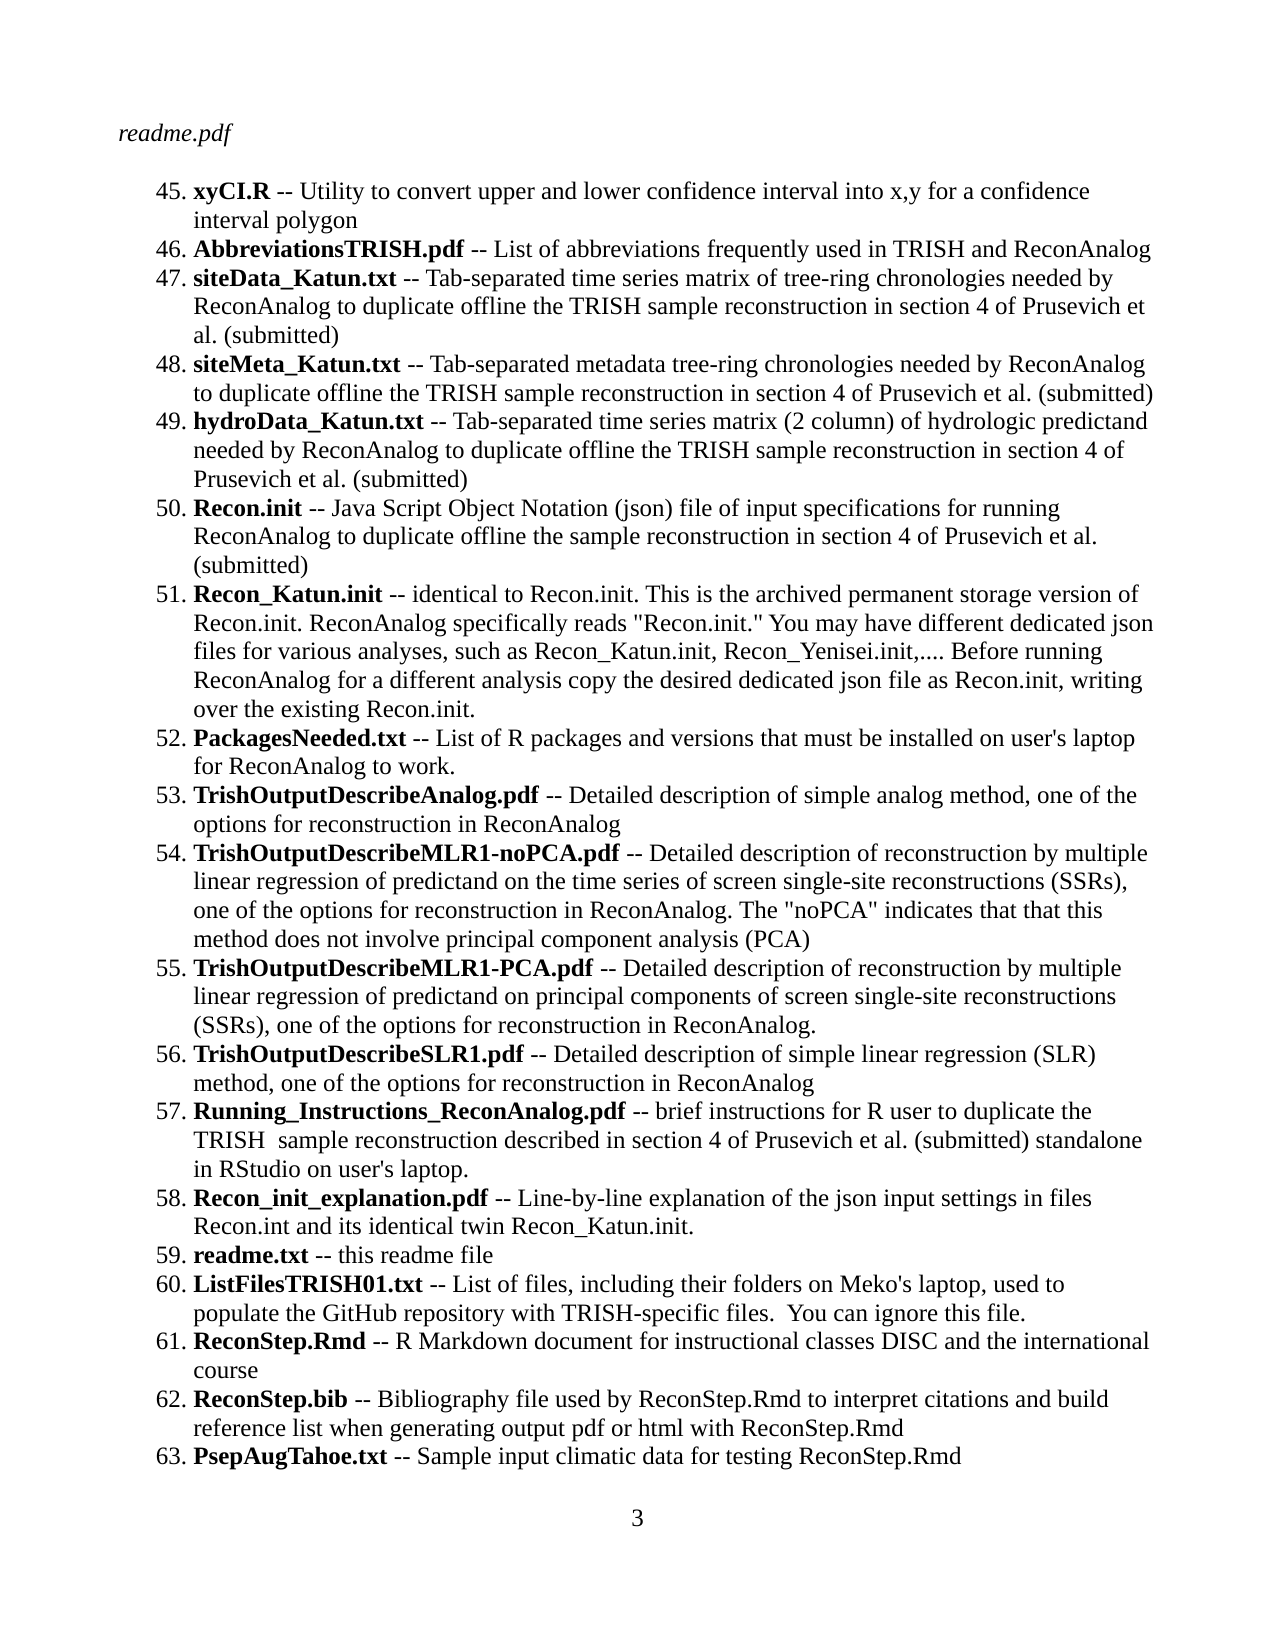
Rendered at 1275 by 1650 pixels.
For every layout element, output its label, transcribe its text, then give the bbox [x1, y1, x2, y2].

list ReconStep.bib -- Bibliography file used by ReconStep.Rmd to interpret citations and build reference list when generating output pdf or html with ReconStep.Rmd [156, 1384, 1157, 1441]
list PsepAugTahoe.txt -- Sample input climatic data for testing ReconStep.Rmd [156, 1441, 1157, 1470]
list Recon_Katun.init -- identical to Recon.init. This is the archived permanent storage version of Recon.init. ReconAnalog specifically reads "Recon.init." You may have different dedicated json files for various analyses, such as Recon_Katun.init, Recon_Yenisei.init,.... Before running ReconAnalog for a different analysis copy the desired dedicated json file as Recon.init, writing over the existing Recon.init. [156, 579, 1157, 723]
list PackagesNeeded.txt -- List of R packages and versions that must be installed on user's laptop for ReconAnalog to work. [156, 723, 1157, 780]
list xyCI.R -- Utility to convert upper and lower confidence interval into x,y for a confidence interval polygon [156, 176, 1157, 234]
list TrishOutputDescribeAnalog.pdf -- Detailed description of simple analog method, one of the options for reconstruction in ReconAnalog [156, 780, 1157, 838]
list ReconStep.Rmd -- R Markdown document for instructional classes DISC and the international course [156, 1326, 1157, 1384]
list Running_Instructions_ReconAnalog.pdf -- brief instructions for R user to duplicate the TRISH sample reconstruction described in section 4 of Prusevich et al. (submitted) standalone in RStudio on user's laptop. [156, 1096, 1157, 1183]
list TrishOutputDescribeMLR1-noPCA.pdf -- Detailed description of reconstruction by multiple linear regression of predictand on the time series of screen single-site reconstructions (SSRs), one of the options for reconstruction in ReconAnalog. The "noPCA" indicates that that this method does not involve principal component analysis (PCA) [156, 838, 1157, 953]
list Recon_init_explanation.pdf -- Line-by-line explanation of the json input settings in files Recon.int and its identical twin Recon_Katun.init. [156, 1183, 1157, 1240]
list ListFilesTRISH01.txt -- List of files, including their folders on Meko's laptop, used to populate the GitHub repository with TRISH-specific files. You can ignore this file. [156, 1269, 1157, 1326]
list siteMeta_Katun.txt -- Tab-separated metadata tree-ring chronologies needed by ReconAnalog to duplicate offline the TRISH sample reconstruction in section 4 of Prusevich et al. (submitted) [156, 349, 1157, 406]
list readme.txt -- this readme file [156, 1240, 1157, 1269]
list TrishOutputDescribeMLR1-PCA.pdf -- Detailed description of reconstruction by multiple linear regression of predictand on principal components of screen single-site reconstructions (SSRs), one of the options for reconstruction in ReconAnalog. [156, 953, 1157, 1039]
list TrishOutputDescribeSLR1.pdf -- Detailed description of simple linear regression (SLR) method, one of the options for reconstruction in ReconAnalog [156, 1039, 1157, 1096]
list siteData_Katun.txt -- Tab-separated time series matrix of tree-ring chronologies needed by ReconAnalog to duplicate offline the TRISH sample reconstruction in section 4 of Prusevich et al. (submitted) [156, 263, 1157, 349]
list AbbreviationsTRISH.pdf -- List of abbreviations frequently used in TRISH and ReconAnalog [156, 234, 1157, 263]
list Recon.init -- Java Script Object Notation (json) file of input specifications for running ReconAnalog to duplicate offline the sample reconstruction in section 4 of Prusevich et al. (submitted) [156, 493, 1157, 579]
list hydroData_Katun.txt -- Tab-separated time series matrix (2 column) of hydrologic predictand needed by ReconAnalog to duplicate offline the TRISH sample reconstruction in section 4 of Prusevich et al. (submitted) [156, 406, 1157, 493]
